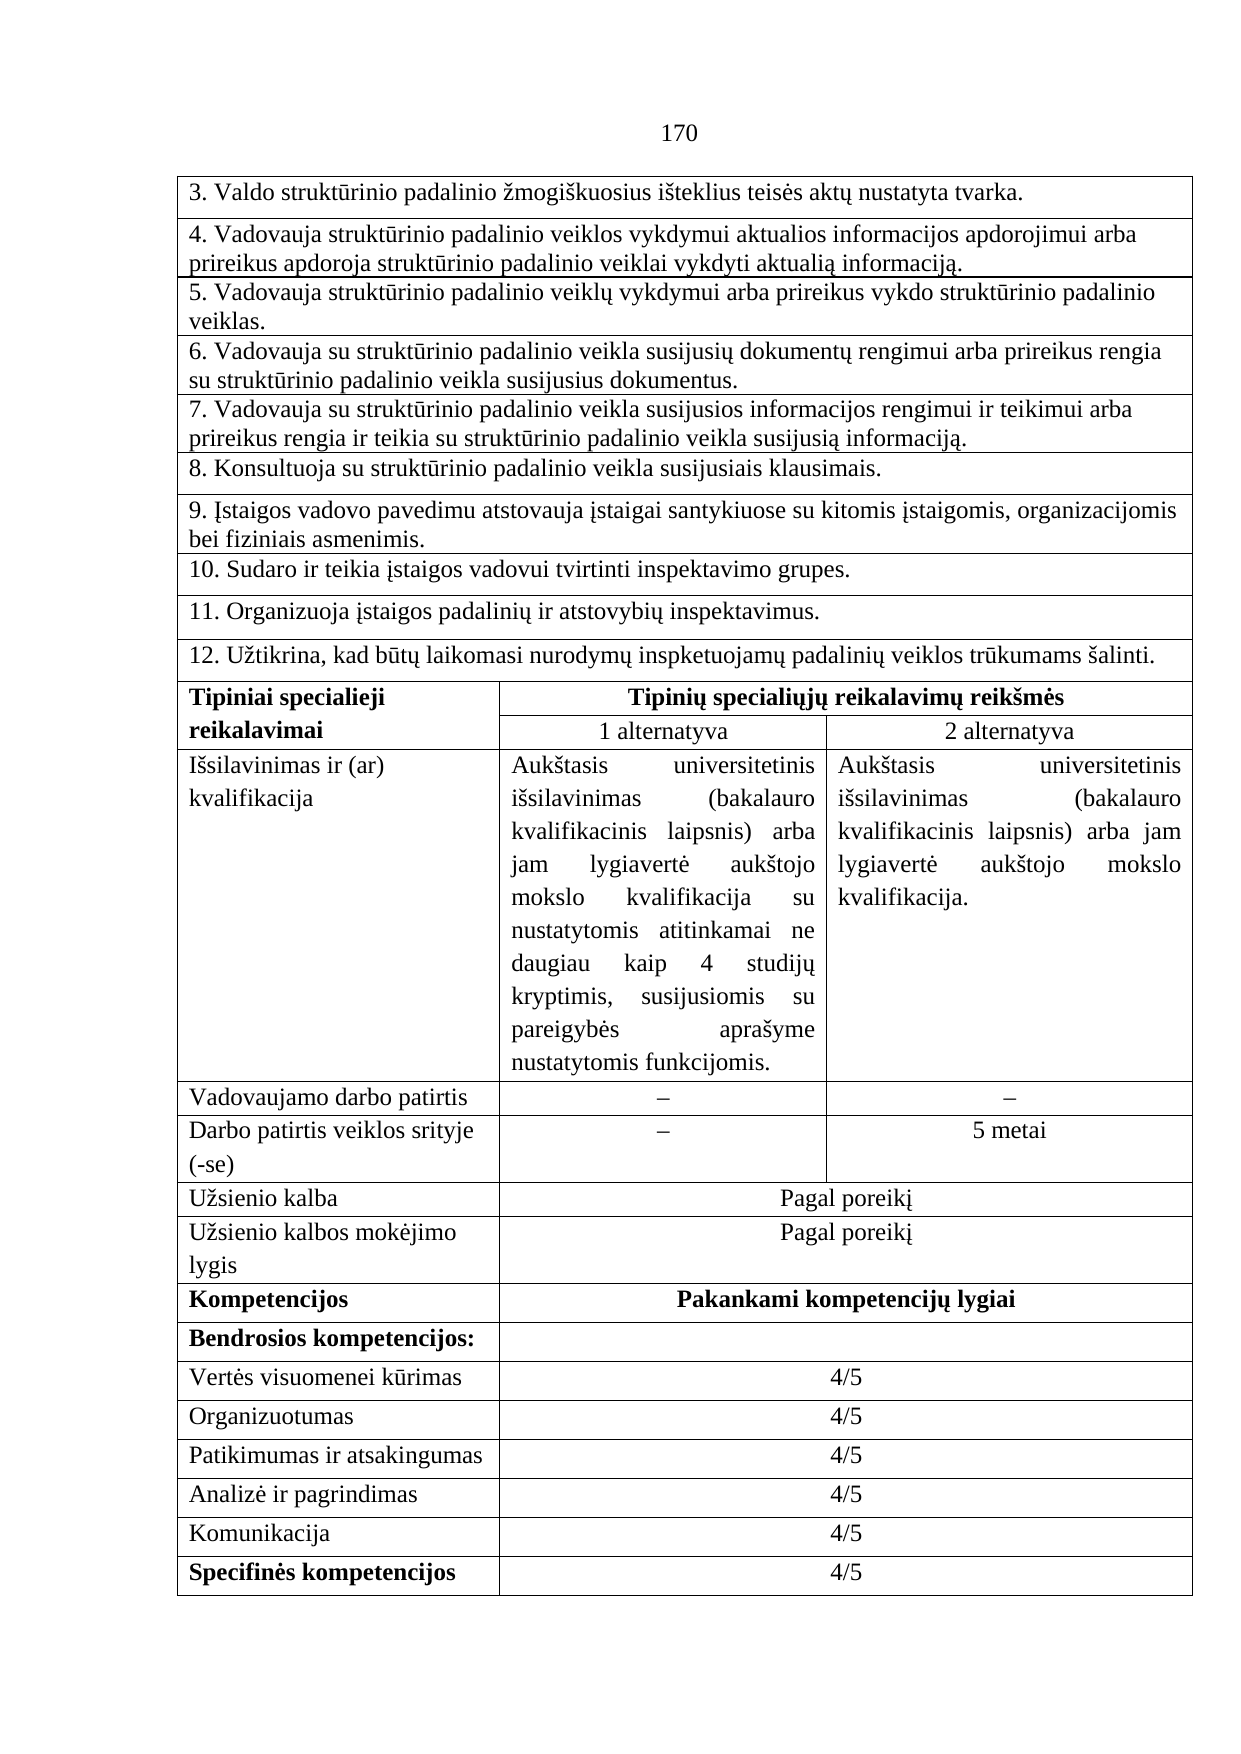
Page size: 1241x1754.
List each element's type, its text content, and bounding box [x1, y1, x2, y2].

table_cell 11. Organizuoja įstaigos padalinių ir atstovybių inspektavimus. [178, 596, 1192, 639]
table_cell 4. Vadovauja struktūrinio padalinio veiklos vykdymui aktualios informacijos apdorojimui arba prireikus apdoroja struktūrinio padalinio veiklai vykdyti aktualią informaciją. [178, 219, 1192, 276]
table_cell Išsilavinimas ir (ar) kvalifikacija [178, 750, 499, 1081]
table_cell Užsienio kalba [178, 1183, 499, 1216]
table_cell Analizė ir pagrindimas [178, 1479, 499, 1517]
table_cell – [500, 1116, 826, 1182]
table_cell 10. Sudaro ir teikia įstaigos vadovui tvirtinti inspektavimo grupes. [178, 554, 1192, 595]
table_cell 1 alternatyva [500, 716, 826, 749]
table_cell 12. Užtikrina, kad būtų laikomasi nurodymų inspketuojamų padalinių veiklos trūkumams šalinti. [178, 640, 1192, 681]
table_cell 4/5 [500, 1401, 1192, 1439]
table_cell 4/5 [500, 1557, 1192, 1595]
table_cell Aukštasis universitetinis išsilavinimas (bakalauro kvalifikacinis laipsnis) arba jam lygiavertė aukštojo mokslo kvalifikacija. [827, 750, 1192, 1081]
table_cell 7. Vadovauja su struktūrinio padalinio veikla susijusios informacijos rengimui ir teikimui arba prireikus rengia ir teikia su struktūrinio padalinio veikla susijusią informaciją. [178, 395, 1192, 452]
table_cell 4/5 [500, 1518, 1192, 1556]
table_cell Darbo patirtis veiklos srityje (-se) [178, 1116, 499, 1182]
table_cell 9. Įstaigos vadovo pavedimu atstovauja įstaigai santykiuose su kitomis įstaigomis, organizacijomis bei fiziniais asmenimis. [178, 495, 1192, 553]
table_cell Užsienio kalbos mokėjimo lygis [178, 1217, 499, 1283]
table_cell Tipiniai specialieji reikalavimai [178, 682, 499, 749]
table_cell Kompetencijos [178, 1284, 499, 1322]
table_cell 2 alternatyva [827, 716, 1192, 749]
table_cell Komunikacija [178, 1518, 499, 1556]
table_cell Tipinių specialiųjų reikalavimų reikšmės [500, 682, 1192, 715]
table_cell 4/5 [500, 1440, 1192, 1478]
table_cell [500, 1323, 1192, 1361]
table_cell Vadovaujamo darbo patirtis [178, 1082, 499, 1114]
table_cell Pagal poreikį [500, 1217, 1192, 1283]
table_cell Pakankami kompetencijų lygiai [500, 1284, 1192, 1322]
table_cell Specifinės kompetencijos [178, 1557, 499, 1595]
table_cell 3. Valdo struktūrinio padalinio žmogiškuosius išteklius teisės aktų nustatyta tvarka. [178, 177, 1192, 218]
table_cell 4/5 [500, 1479, 1192, 1517]
table_cell Aukštasis universitetinis išsilavinimas (bakalauro kvalifikacinis laipsnis) arba jam lygiavertė aukštojo mokslo kvalifikacija su nustatytomis atitinkamai ne daugiau kaip 4 studijų kryptimis, susijusiomis su pareigybės aprašyme nustatytomis funkcijomis. [500, 750, 826, 1081]
table_cell 5 metai [827, 1116, 1192, 1182]
table_cell 5. Vadovauja struktūrinio padalinio veiklų vykdymui arba prireikus vykdo struktūrinio padalinio veiklas. [178, 278, 1192, 335]
table_cell – [500, 1082, 826, 1114]
table_cell Organizuotumas [178, 1401, 499, 1439]
table_cell Vertės visuomenei kūrimas [178, 1362, 499, 1400]
table_cell 6. Vadovauja su struktūrinio padalinio veikla susijusių dokumentų rengimui arba prireikus rengia su struktūrinio padalinio veikla susijusius dokumentus. [178, 336, 1192, 393]
table_cell 4/5 [500, 1362, 1192, 1400]
table_cell Pagal poreikį [500, 1183, 1192, 1216]
table_cell Bendrosios kompetencijos: [178, 1323, 499, 1361]
table_cell Patikimumas ir atsakingumas [178, 1440, 499, 1478]
table_cell 8. Konsultuoja su struktūrinio padalinio veikla susijusiais klausimais. [178, 453, 1192, 494]
table_cell – [827, 1082, 1192, 1114]
